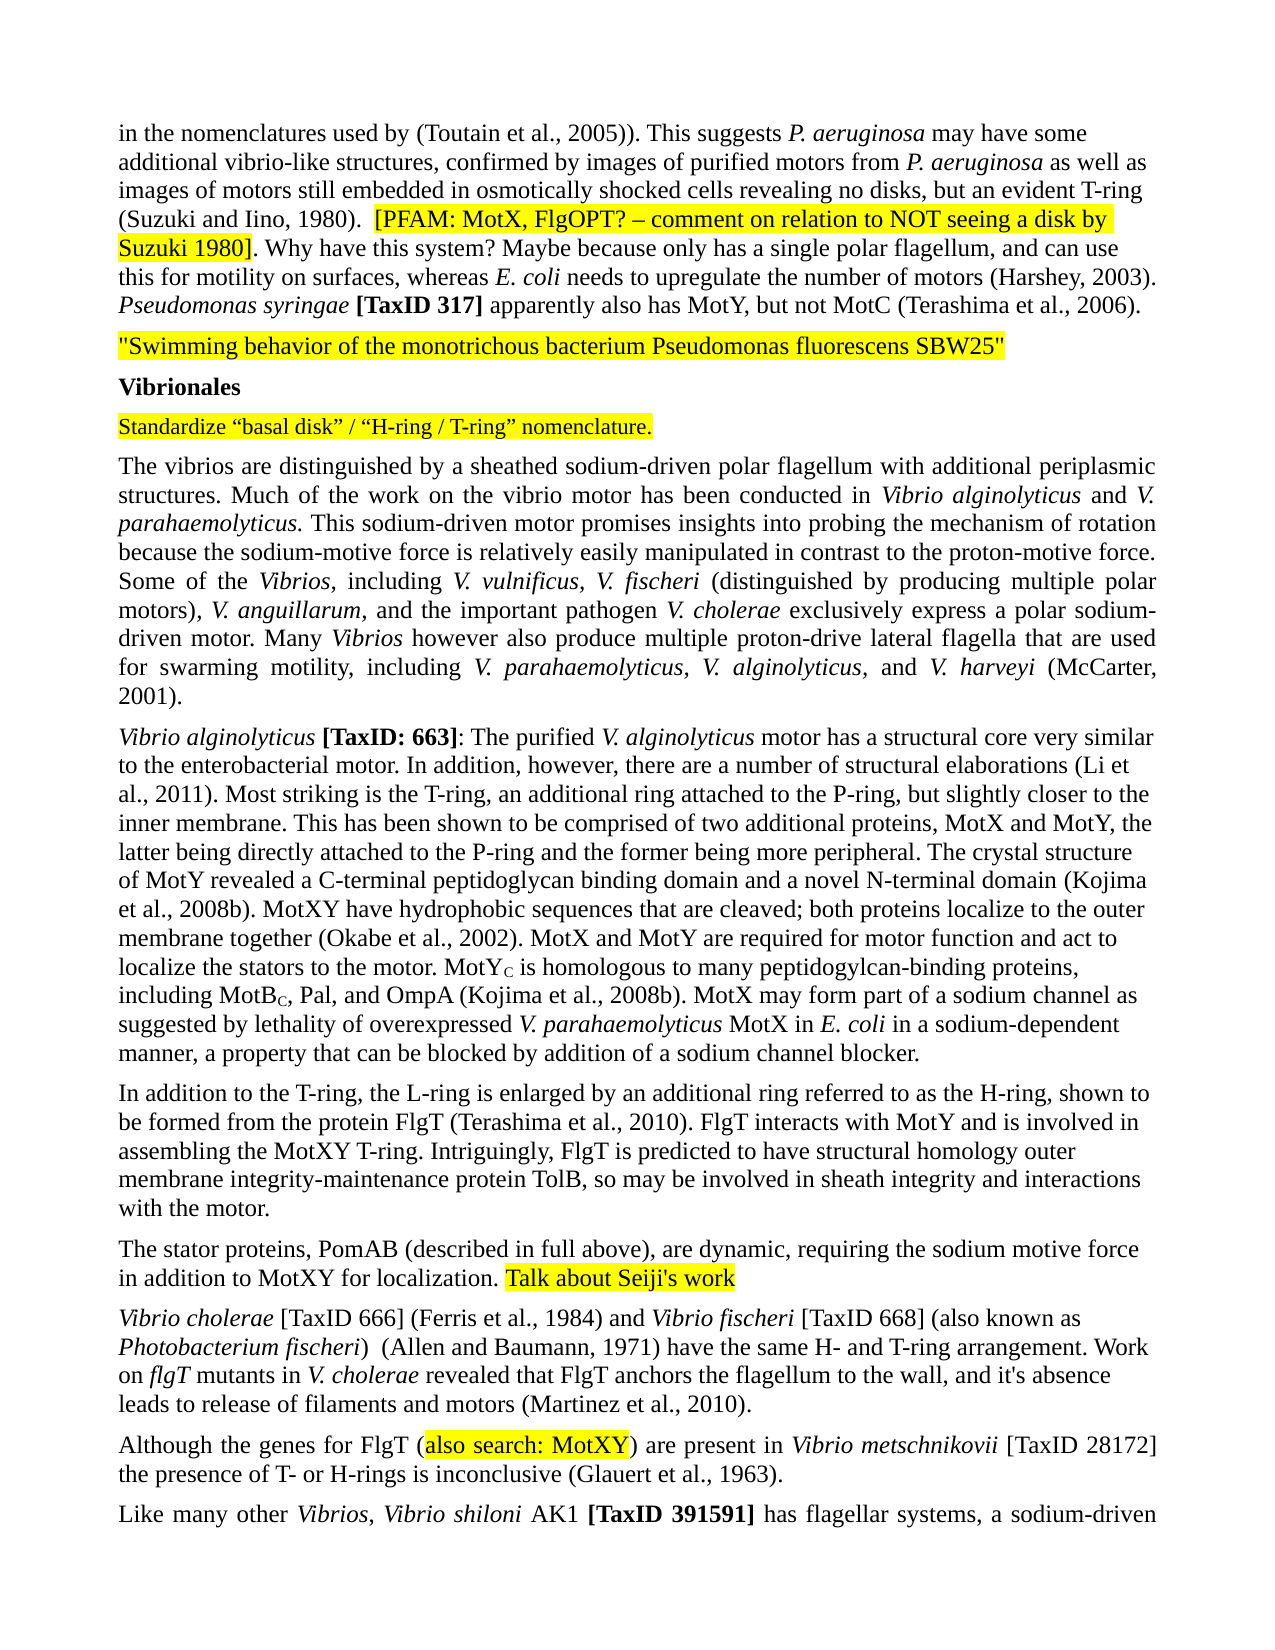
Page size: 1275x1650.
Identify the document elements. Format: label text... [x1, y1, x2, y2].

text "Swimming behavior of the monotrichous bacterium Pseudomonas fluorescens SBW25" [118, 331, 1157, 360]
text Like many other Vibrios, Vibrio shiloni AK1 [TaxID 391591] has flagellar systems, a sodium-driven [118, 1499, 1157, 1528]
text Vibrio alginolyticus [TaxID: 663]: The purified V. alginolyticus motor has a structural core very similar to the enterobacterial motor. In addition, however, there are a number of structural elaborations (Li et al., 2011). Most striking is the T-ring, an additional ring attached to the P-ring, but slightly closer to the inner membrane. This has been shown to be comprised of two additional proteins, MotX and MotY, the latter being directly attached to the P-ring and the former being more peripheral. The crystal structure of MotY revealed a C-terminal peptidoglycan binding domain and a novel N-terminal domain (Kojima et al., 2008b). MotXY have hydrophobic sequences that are cleaved; both proteins localize to the outer membrane together (Okabe et al., 2002). MotX and MotY are required for motor function and act to localize the stators to the motor. MotYC is homologous to many peptidogylcan-binding proteins, including MotBC, Pal, and OmpA (Kojima et al., 2008b). MotX may form part of a sodium channel as suggested by lethality of overexpressed V. parahaemolyticus MotX in E. coli in a sodium-dependent manner, a property that can be blocked by addition of a sodium channel blocker. [118, 722, 1157, 1067]
text Standardize “basal disk” / “H-ring / T-ring” nomenclature. [118, 413, 1157, 439]
text Vibrio cholerae [TaxID 666] (Ferris et al., 1984) and Vibrio fischeri [TaxID 668] (also known as Photobacterium fischeri) (Allen and Baumann, 1971) have the same H- and T-ring arrangement. Work on flgT mutants in V. cholerae revealed that FlgT anchors the flagellum to the wall, and it's absence leads to release of filaments and motors (Martinez et al., 2010). [118, 1303, 1157, 1418]
text in the nomenclatures used by (Toutain et al., 2005)). This suggests P. aeruginosa may have some additional vibrio-like structures, confirmed by images of purified motors from P. aeruginosa as well as images of motors still embedded in osmotically shocked cells revealing no disks, but an evident T-ring (Suzuki and Iino, 1980). [PFAM: MotX, FlgOPT? – comment on relation to NOT seeing a disk by Suzuki 1980]. Why have this system? Maybe because only has a single polar flagellum, and can use this for motility on surfaces, whereas E. coli needs to upregulate the number of motors (Harshey, 2003). Pseudomonas syringae [TaxID 317] apparently also has MotY, but not MotC (Terashima et al., 2006). [118, 118, 1157, 319]
text Vibrionales [118, 372, 1157, 401]
text The stator proteins, PomAB (described in full above), are dynamic, requiring the sodium motive force in addition to MotXY for localization. Talk about Seiji's work [118, 1234, 1157, 1291]
text The vibrios are distinguished by a sheathed sodium-driven polar flagellum with additional periplasmic structures. Much of the work on the vibrio motor has been conducted in Vibrio alginolyticus and V. parahaemolyticus. This sodium-driven motor promises insights into probing the mechanism of rotation because the sodium-motive force is relatively easily manipulated in contrast to the proton-motive force. Some of the Vibrios, including V. vulnificus, V. fischeri (distinguished by producing multiple polar motors), V. anguillarum, and the important pathogen V. cholerae exclusively express a polar sodium-driven motor. Many Vibrios however also produce multiple proton-drive lateral flagella that are used for swarming motility, including V. parahaemolyticus, V. alginolyticus, and V. harveyi (McCarter, 2001). [118, 451, 1157, 710]
text Although the genes for FlgT (also search: MotXY) are present in Vibrio metschnikovii [TaxID 28172] the presence of T- or H-rings is inconclusive (Glauert et al., 1963). [118, 1430, 1157, 1487]
text In addition to the T-ring, the L-ring is enlarged by an additional ring referred to as the H-ring, shown to be formed from the protein FlgT (Terashima et al., 2010). FlgT interacts with MotY and is involved in assembling the MotXY T-ring. Intriguingly, FlgT is predicted to have structural homology outer membrane integrity-maintenance protein TolB, so may be involved in sheath integrity and interactions with the motor. [118, 1078, 1157, 1222]
